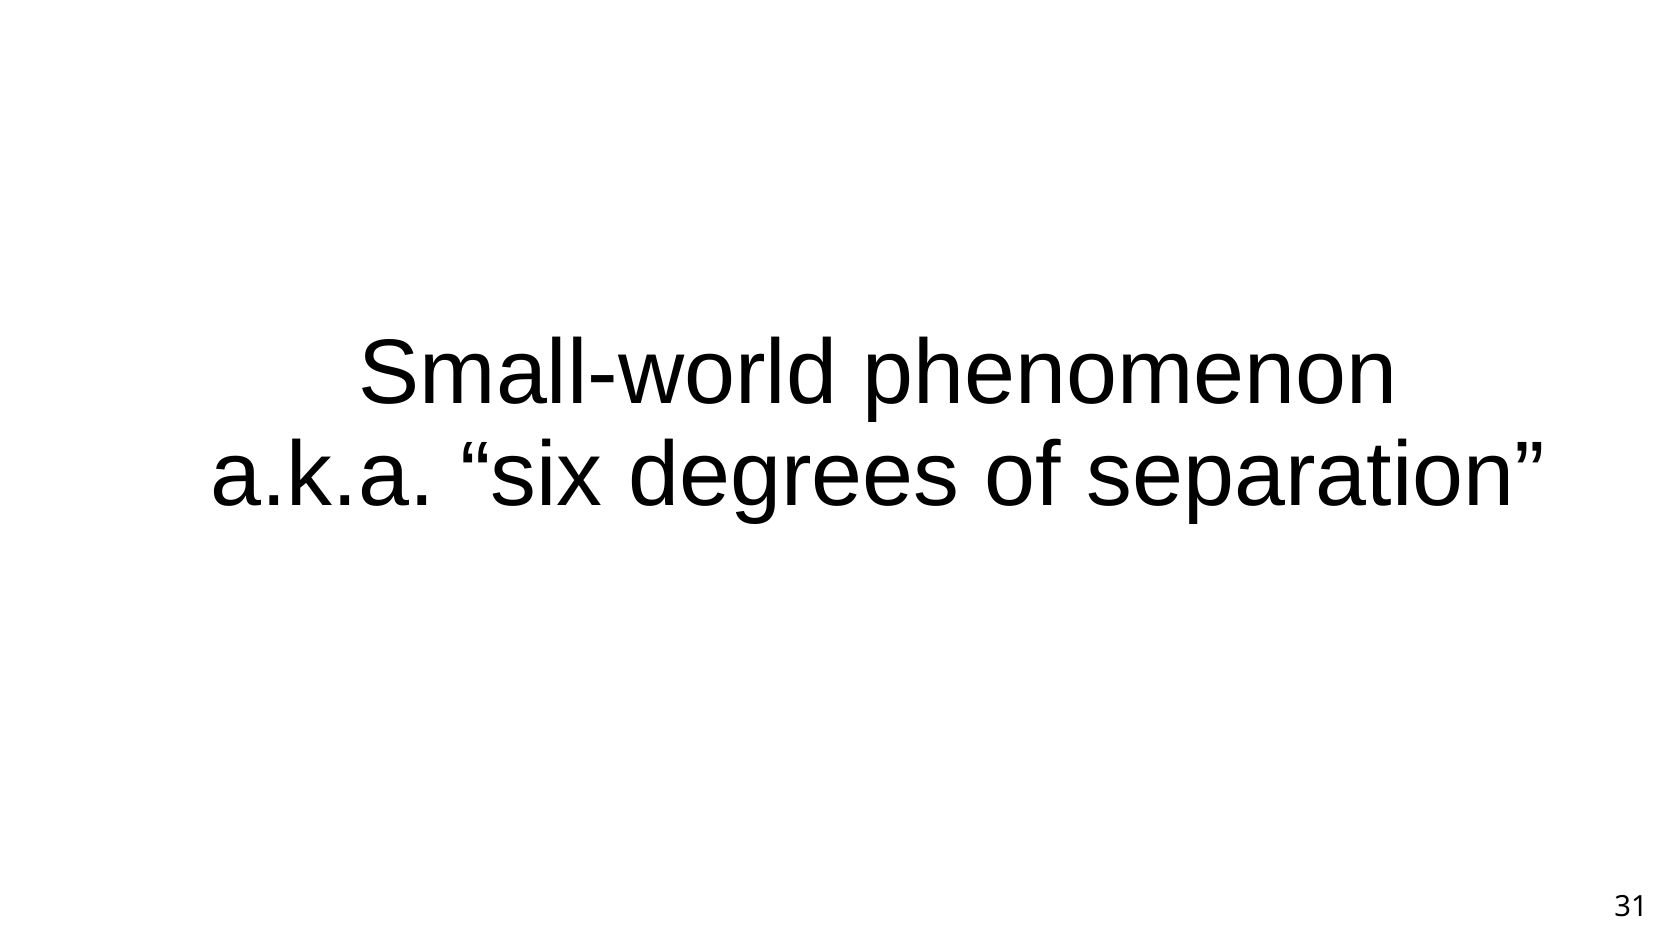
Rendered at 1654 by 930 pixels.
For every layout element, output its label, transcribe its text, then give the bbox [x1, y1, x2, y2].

title Small-world phenomenon a.k.a. “six degrees of separation” [134, 336, 1623, 509]
